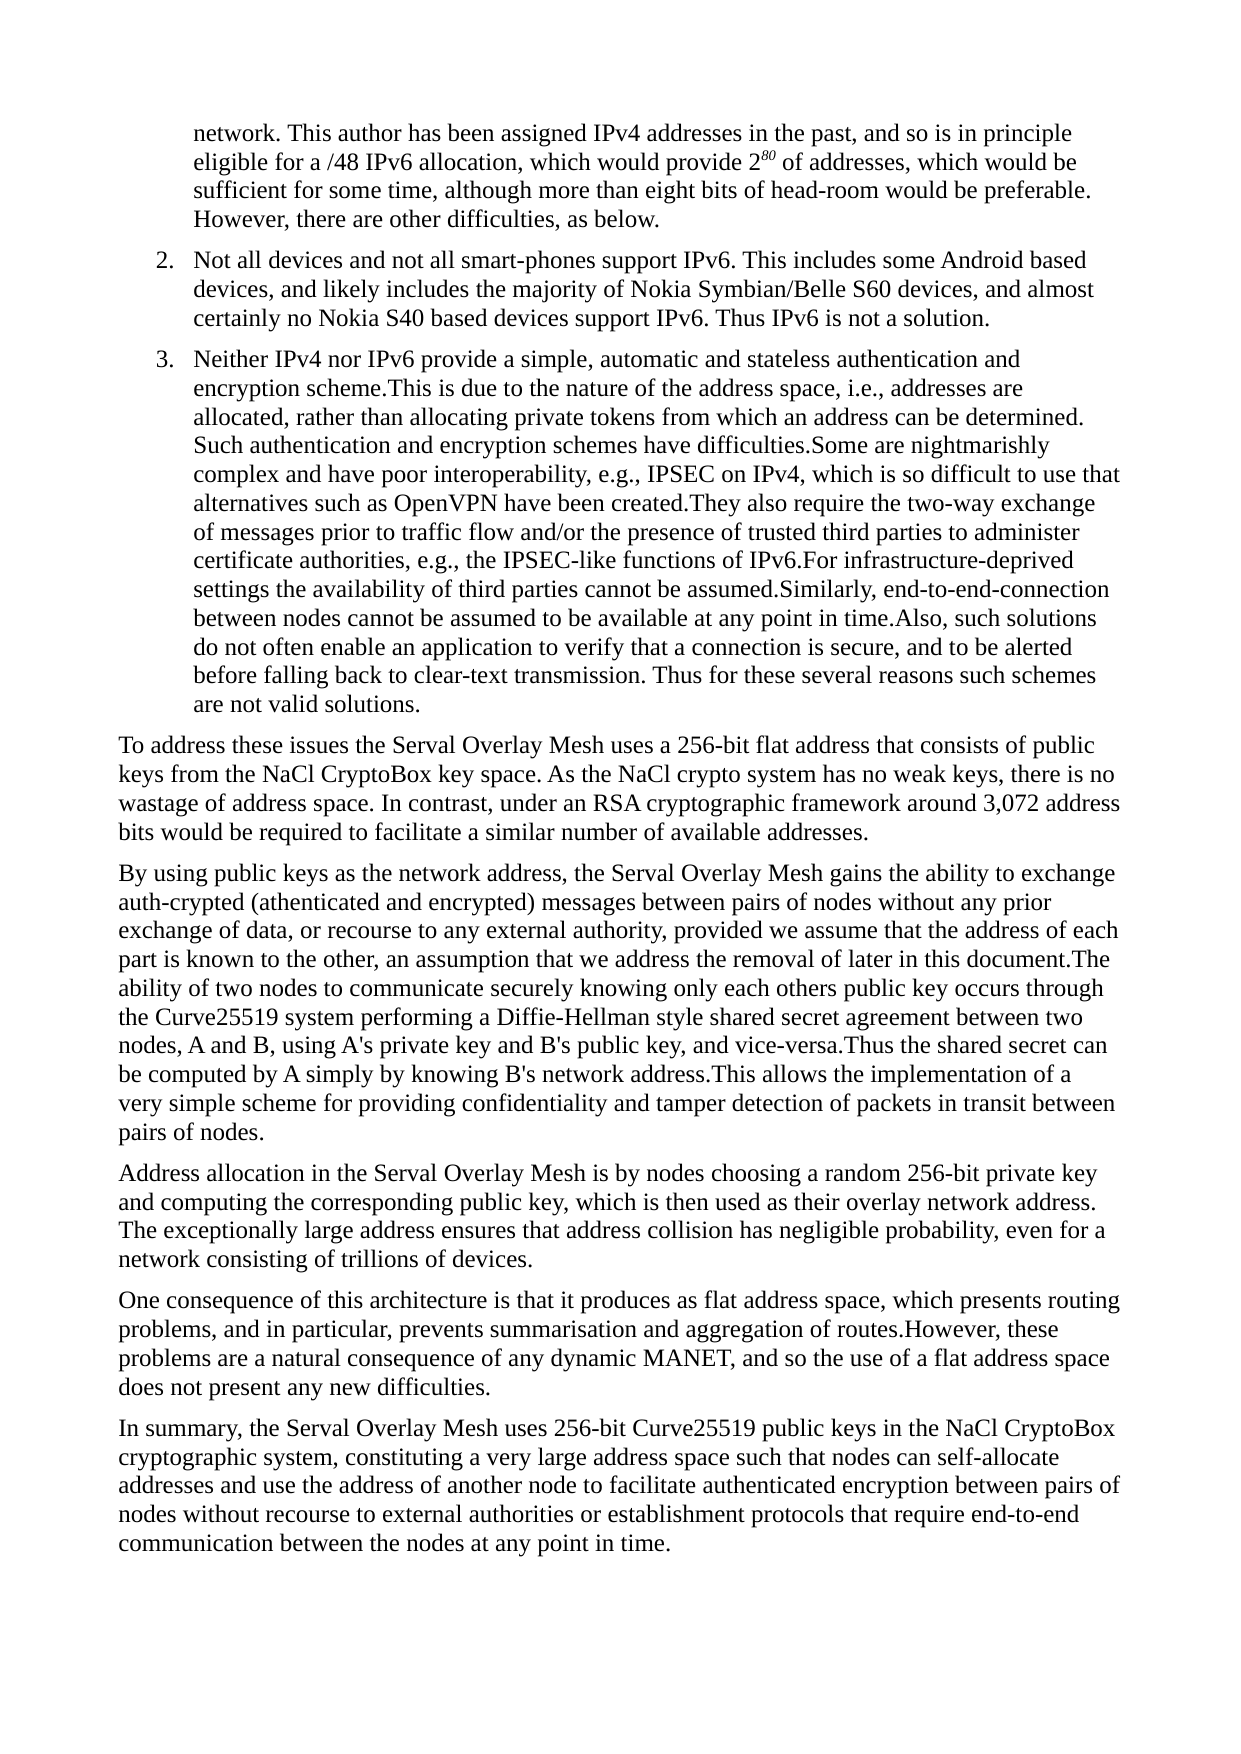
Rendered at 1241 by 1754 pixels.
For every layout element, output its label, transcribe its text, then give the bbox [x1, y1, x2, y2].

text One consequence of this architecture is that it produces as flat address space, which presents routing problems, and in particular, prevents summarisation and aggregation of routes.However, these problems are a natural consequence of any dynamic MANET, and so the use of a flat address space does not present any new difficulties. [118, 1286, 1122, 1401]
text Address allocation in the Serval Overlay Mesh is by nodes choosing a random 256-bit private key and computing the corresponding public key, which is then used as their overlay network address. The exceptionally large address ensures that address collision has negligible probability, even for a network consisting of trillions of devices. [118, 1158, 1122, 1273]
list network. This author has been assigned IPv4 addresses in the past, and so is in principle eligible for a /48 IPv6 allocation, which would provide 280 of addresses, which would be sufficient for some time, although more than eight bits of head-room would be preferable. However, there are other difficulties, as below. [156, 118, 1122, 233]
text To address these issues the Serval Overlay Mesh uses a 256-bit flat address that consists of public keys from the NaCl CryptoBox key space. As the NaCl crypto system has no weak keys, there is no wastage of address space. In contrast, under an RSA cryptographic framework around 3,072 address bits would be required to facilitate a similar number of available addresses. [118, 731, 1122, 846]
list Neither IPv4 nor IPv6 provide a simple, automatic and stateless authentication and encryption scheme.This is due to the nature of the address space, i.e., addresses are allocated, rather than allocating private tokens from which an address can be determined. Such authentication and encryption schemes have difficulties.Some are nightmarishly complex and have poor interoperability, e.g., IPSEC on IPv4, which is so difficult to use that alternatives such as OpenVPN have been created.They also require the two-way exchange of messages prior to traffic flow and/or the presence of trusted third parties to administer certificate authorities, e.g., the IPSEC-like functions of IPv6.For infrastructure-deprived settings the availability of third parties cannot be assumed.Similarly, end-to-end-connection between nodes cannot be assumed to be available at any point in time.Also, such solutions do not often enable an application to verify that a connection is secure, and to be alerted before falling back to clear-text transmission. Thus for these several reasons such schemes are not valid solutions. [156, 344, 1122, 718]
list Not all devices and not all smart-phones support IPv6. This includes some Android based devices, and likely includes the majority of Nokia Symbian/Belle S60 devices, and almost certainly no Nokia S40 based devices support IPv6. Thus IPv6 is not a solution. [156, 246, 1122, 332]
text By using public keys as the network address, the Serval Overlay Mesh gains the ability to exchange auth-crypted (athenticated and encrypted) messages between pairs of nodes without any prior exchange of data, or recourse to any external authority, provided we assume that the address of each part is known to the other, an assumption that we address the removal of later in this document.The ability of two nodes to communicate securely knowing only each others public key occurs through the Curve25519 system performing a Diffie-Hellman style shared secret agreement between two nodes, A and B, using A's private key and B's public key, and vice-versa.Thus the shared secret can be computed by A simply by knowing B's network address.This allows the implementation of a very simple scheme for providing confidentiality and tamper detection of packets in transit between pairs of nodes. [118, 858, 1122, 1146]
text In summary, the Serval Overlay Mesh uses 256-bit Curve25519 public keys in the NaCl CryptoBox cryptographic system, constituting a very large address space such that nodes can self-allocate addresses and use the address of another node to facilitate authenticated encryption between pairs of nodes without recourse to external authorities or establishment protocols that require end-to-end communication between the nodes at any point in time. [118, 1413, 1122, 1557]
